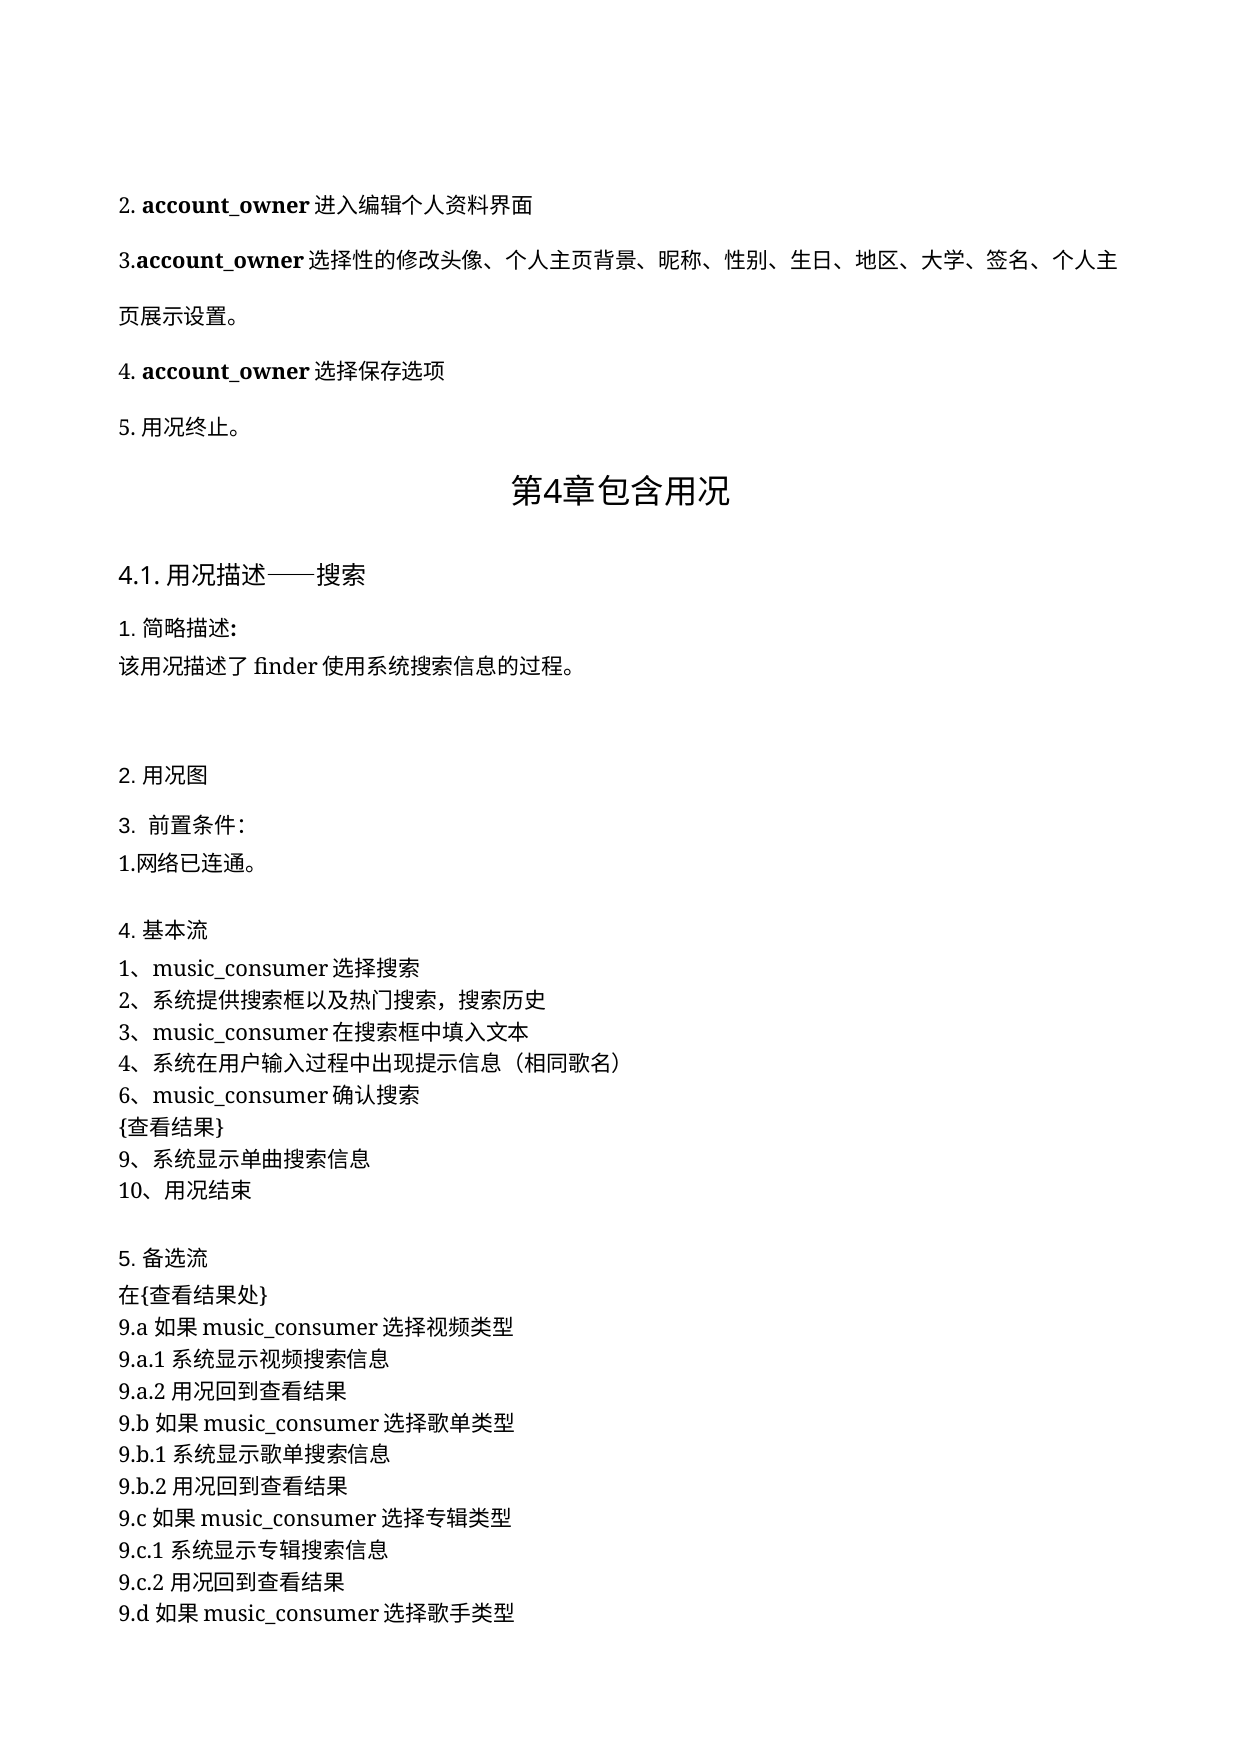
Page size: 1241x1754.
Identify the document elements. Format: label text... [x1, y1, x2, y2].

text 在{查看结果处} [118, 1278, 1122, 1310]
text 9.d 如果music_consumer选择歌手类型 [118, 1596, 1122, 1628]
text 9.a.2 用况回到查看结果 [118, 1374, 1122, 1406]
text 9.c.1 系统显示专辑搜索信息 [118, 1533, 1122, 1564]
text 10、用况结束 [118, 1173, 1122, 1205]
text 9.c.2 用况回到查看结果 [118, 1564, 1122, 1596]
text 9.b.2 用况回到查看结果 [118, 1469, 1122, 1501]
text 该用况描述了finder使用系统搜索信息的过程。 [118, 649, 1122, 681]
text 2、系统提供搜索框以及热门搜索，搜索历史 [118, 983, 1122, 1014]
text 9.b.1 系统显示歌单搜索信息 [118, 1437, 1122, 1469]
text 5. 用况终止。 [118, 409, 1122, 441]
text 4. account_owner选择保存选项 [118, 354, 1122, 386]
text 9.a 如果music_consumer选择视频类型 [118, 1310, 1122, 1342]
text 9.a.1 系统显示视频搜索信息 [118, 1342, 1122, 1374]
text 4、系统在用户输入过程中出现提示信息（相同歌名） [118, 1046, 1122, 1078]
text 9.b 如果music_consumer选择歌单类型 [118, 1406, 1122, 1437]
subtitle 备选流 [118, 1241, 1122, 1272]
subtitle 用况图 [118, 758, 1122, 790]
text 3.account_owner选择性的修改头像、个人主页背景、昵称、性别、生日、地区、大学、签名、个人主页展示设置。 [118, 243, 1122, 330]
text {查看结果} [118, 1110, 1122, 1142]
subtitle 简略描述: [118, 611, 1122, 643]
text 3、music_consumer在搜索框中填入文本 [118, 1014, 1122, 1046]
text 1、music_consumer选择搜索 [118, 951, 1122, 983]
text 6、music_consumer确认搜索 [118, 1078, 1122, 1110]
subtitle 包含用况 [118, 465, 1122, 513]
text 2. account_owner进入编辑个人资料界面 [118, 188, 1122, 219]
subtitle 基本流 [118, 913, 1122, 945]
text 9.c 如果music_consumer选择专辑类型 [118, 1501, 1122, 1533]
subtitle 前置条件： [118, 808, 1122, 839]
text 9、系统显示单曲搜索信息 [118, 1142, 1122, 1173]
text 1.网络已连通。 [118, 846, 1122, 877]
subtitle 用况描述——搜索 [118, 556, 1122, 592]
